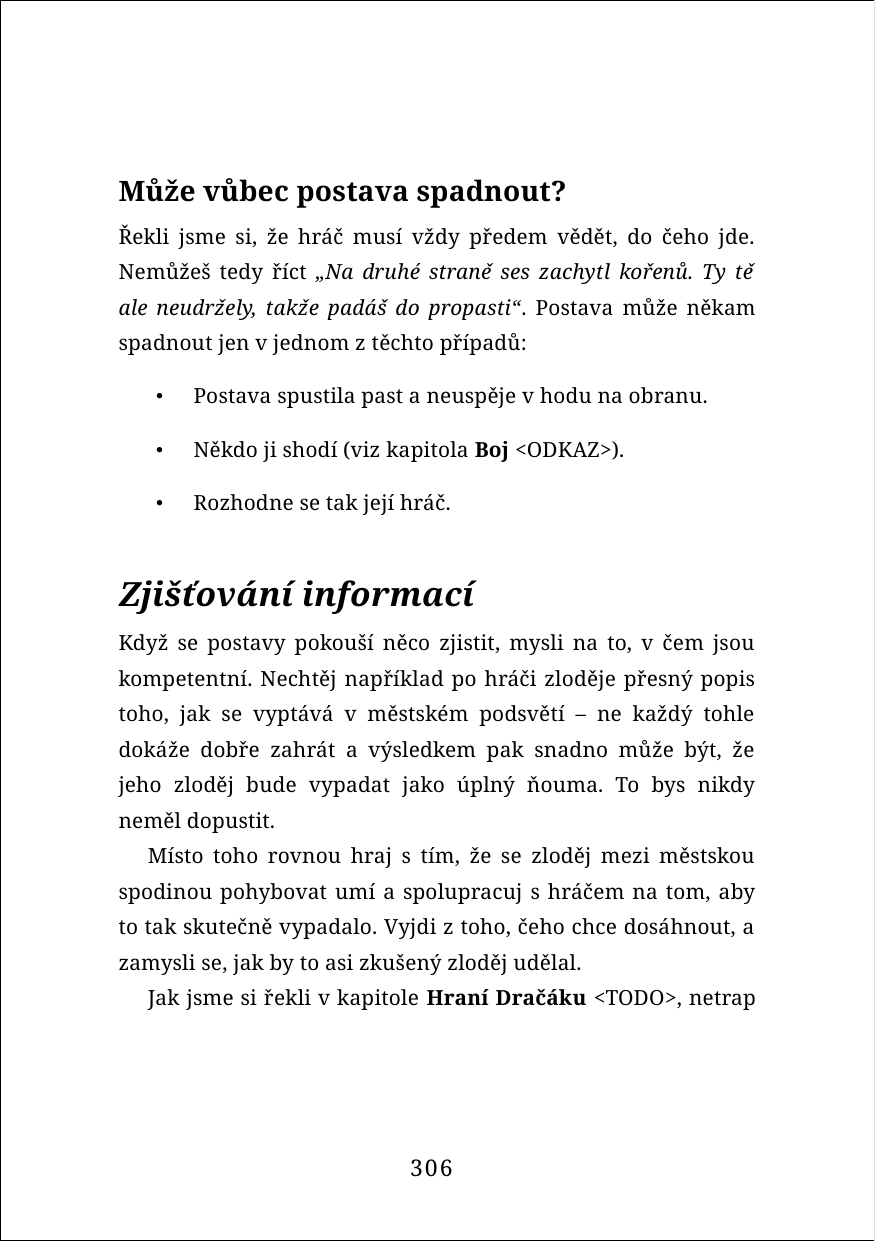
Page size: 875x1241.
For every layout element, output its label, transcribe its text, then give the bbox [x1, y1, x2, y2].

subtitle Zjišťování informací [118, 571, 756, 616]
subtitle Může vůbec postava spadnout? [118, 172, 756, 210]
text Řekli jsme si, že hráč musí vždy předem vědět, do čeho jde. Nemůžeš tedy říct „Na druhé straně ses zachytl kořenů. Ty tě ale neudržely, takže padáš do propasti“. Postava může někam spadnout jen v jednom z těchto případů: [118, 222, 756, 357]
list Postava spustila past a neuspěje v hodu na obranu. [156, 382, 756, 410]
list Někdo ji shodí (viz kapitola Boj <ODKAZ>). [156, 435, 756, 463]
list Rozhodne se tak její hráč. [156, 488, 756, 517]
text Když se postavy pokouší něco zjistit, mysli na to, v čem jsou kompetentní. Nechtěj například po hráči zloděje přesný popis toho, jak se vyptává v městském podsvětí – ne každý tohle dokáže dobře zahrát a výsledkem pak snadno může být, že jeho zloděj bude vypadat jako úplný ňouma. To bys nikdy neměl dopustit. Místo toho rovnou hraj s tím, že se zloděj mezi městskou spodinou pohybovat umí a spolupracuj s hráčem na tom, aby to tak skutečně vypadalo. Vyjdi z toho, čeho chce dosáhnout, a zamysli se, jak by to asi zkušený zloděj udělal. Jak jsme si řekli v kapitole Hraní Dračáku <TODO>, netrap [118, 628, 756, 1012]
